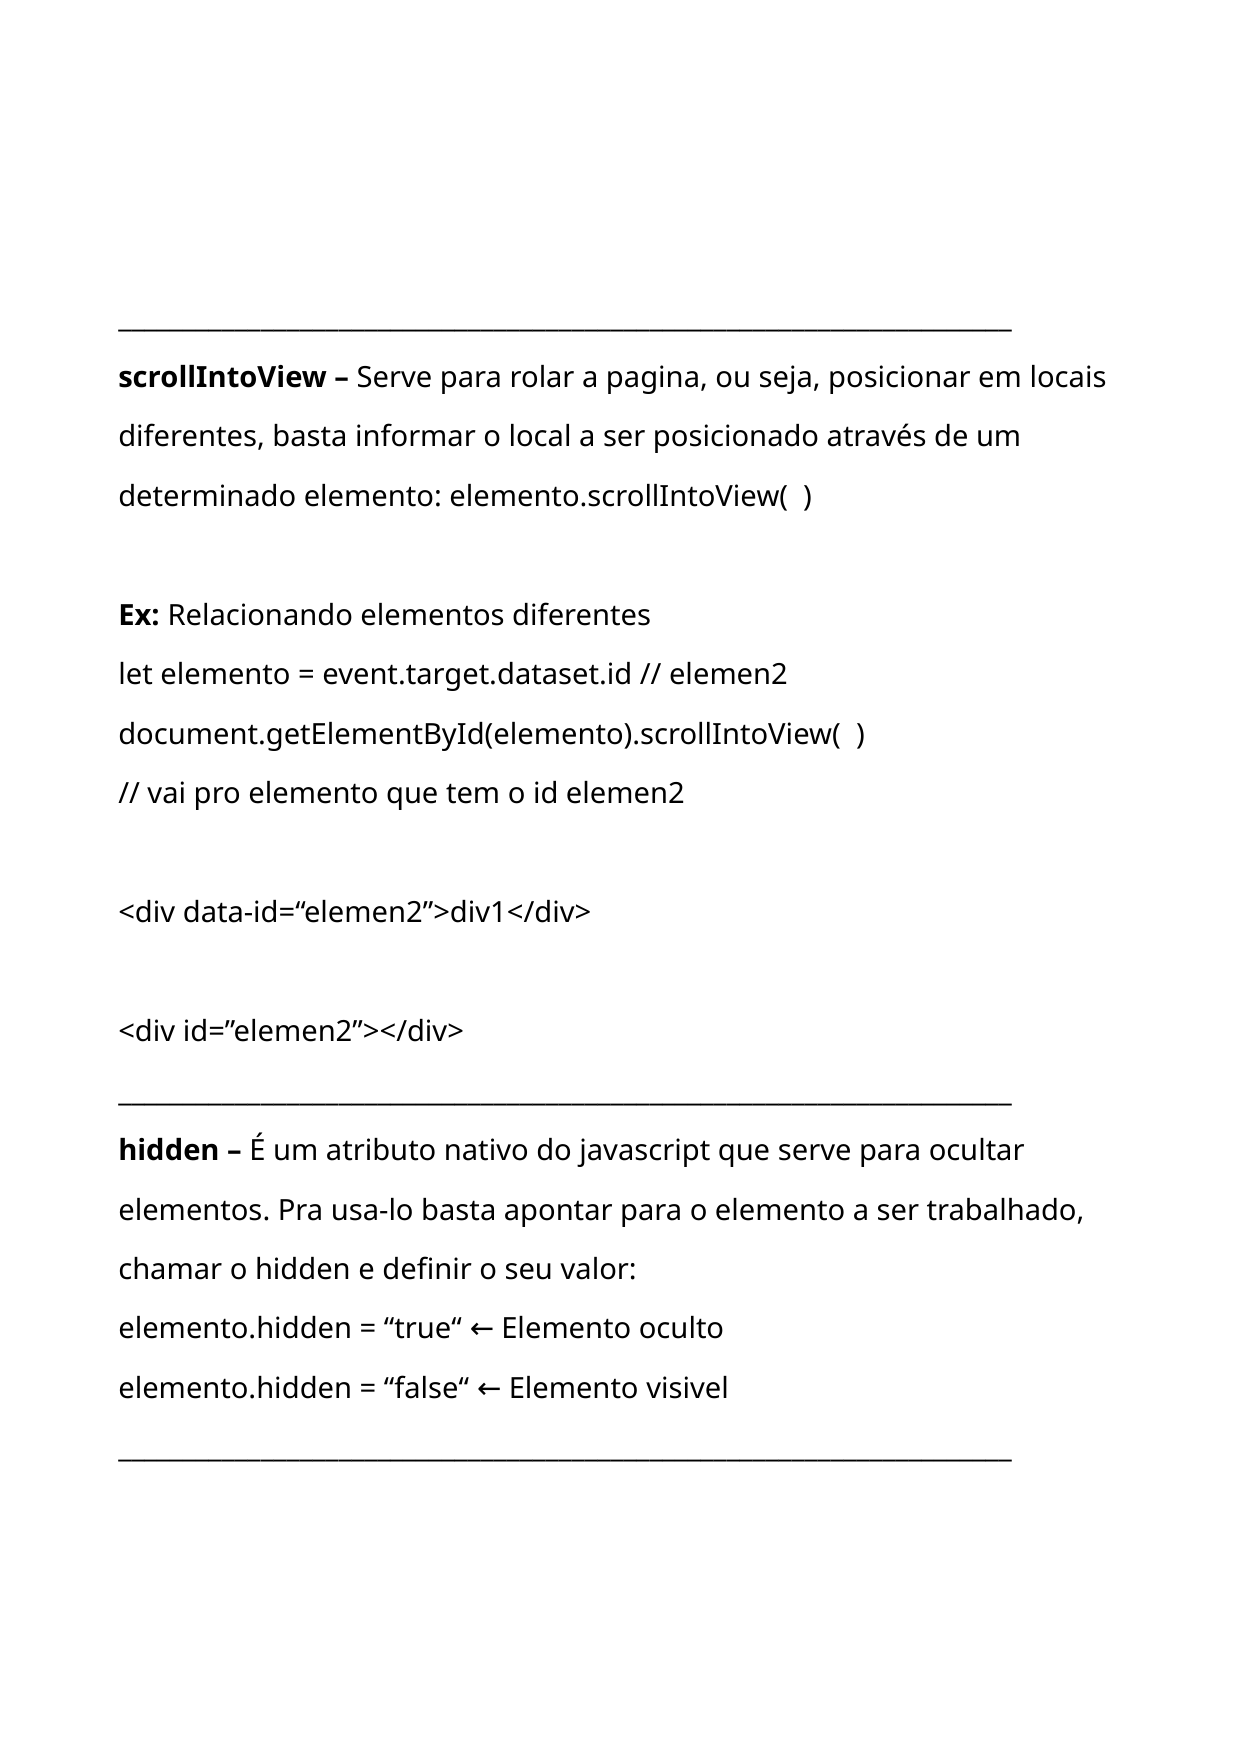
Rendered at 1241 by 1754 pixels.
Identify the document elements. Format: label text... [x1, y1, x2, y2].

text elemento.hidden = “true“ ← Elemento oculto [118, 1308, 1122, 1347]
text scrollIntoView – Serve para rolar a pagina, ou seja, posicionar em locais diferentes, basta informar o local a ser posicionado através de um determinado elemento: elemento.scrollIntoView( ) [118, 356, 1122, 515]
text // vai pro elemento que tem o id elemen2 [118, 772, 1122, 812]
text _____________________________________________________________________ [118, 1427, 1122, 1466]
text <div id=”elemen2”></div> [118, 1010, 1122, 1050]
text elemento.hidden = “false“ ← Elemento visivel [118, 1367, 1122, 1407]
text _____________________________________________________________________ [118, 297, 1122, 336]
text _____________________________________________________________________ [118, 1070, 1122, 1109]
text Ex: Relacionando elementos diferentes [118, 594, 1122, 634]
text let elemento = event.target.dataset.id // elemen2 [118, 653, 1122, 693]
text hidden – É um atributo nativo do javascript que serve para ocultar elementos. Pra usa-lo basta apontar para o elemento a ser trabalhado, chamar o hidden e definir o seu valor: [118, 1129, 1122, 1288]
text document.getElementById(elemento).scrollIntoView( ) [118, 713, 1122, 753]
text <div data-id=“elemen2”>div1</div> [118, 891, 1122, 931]
